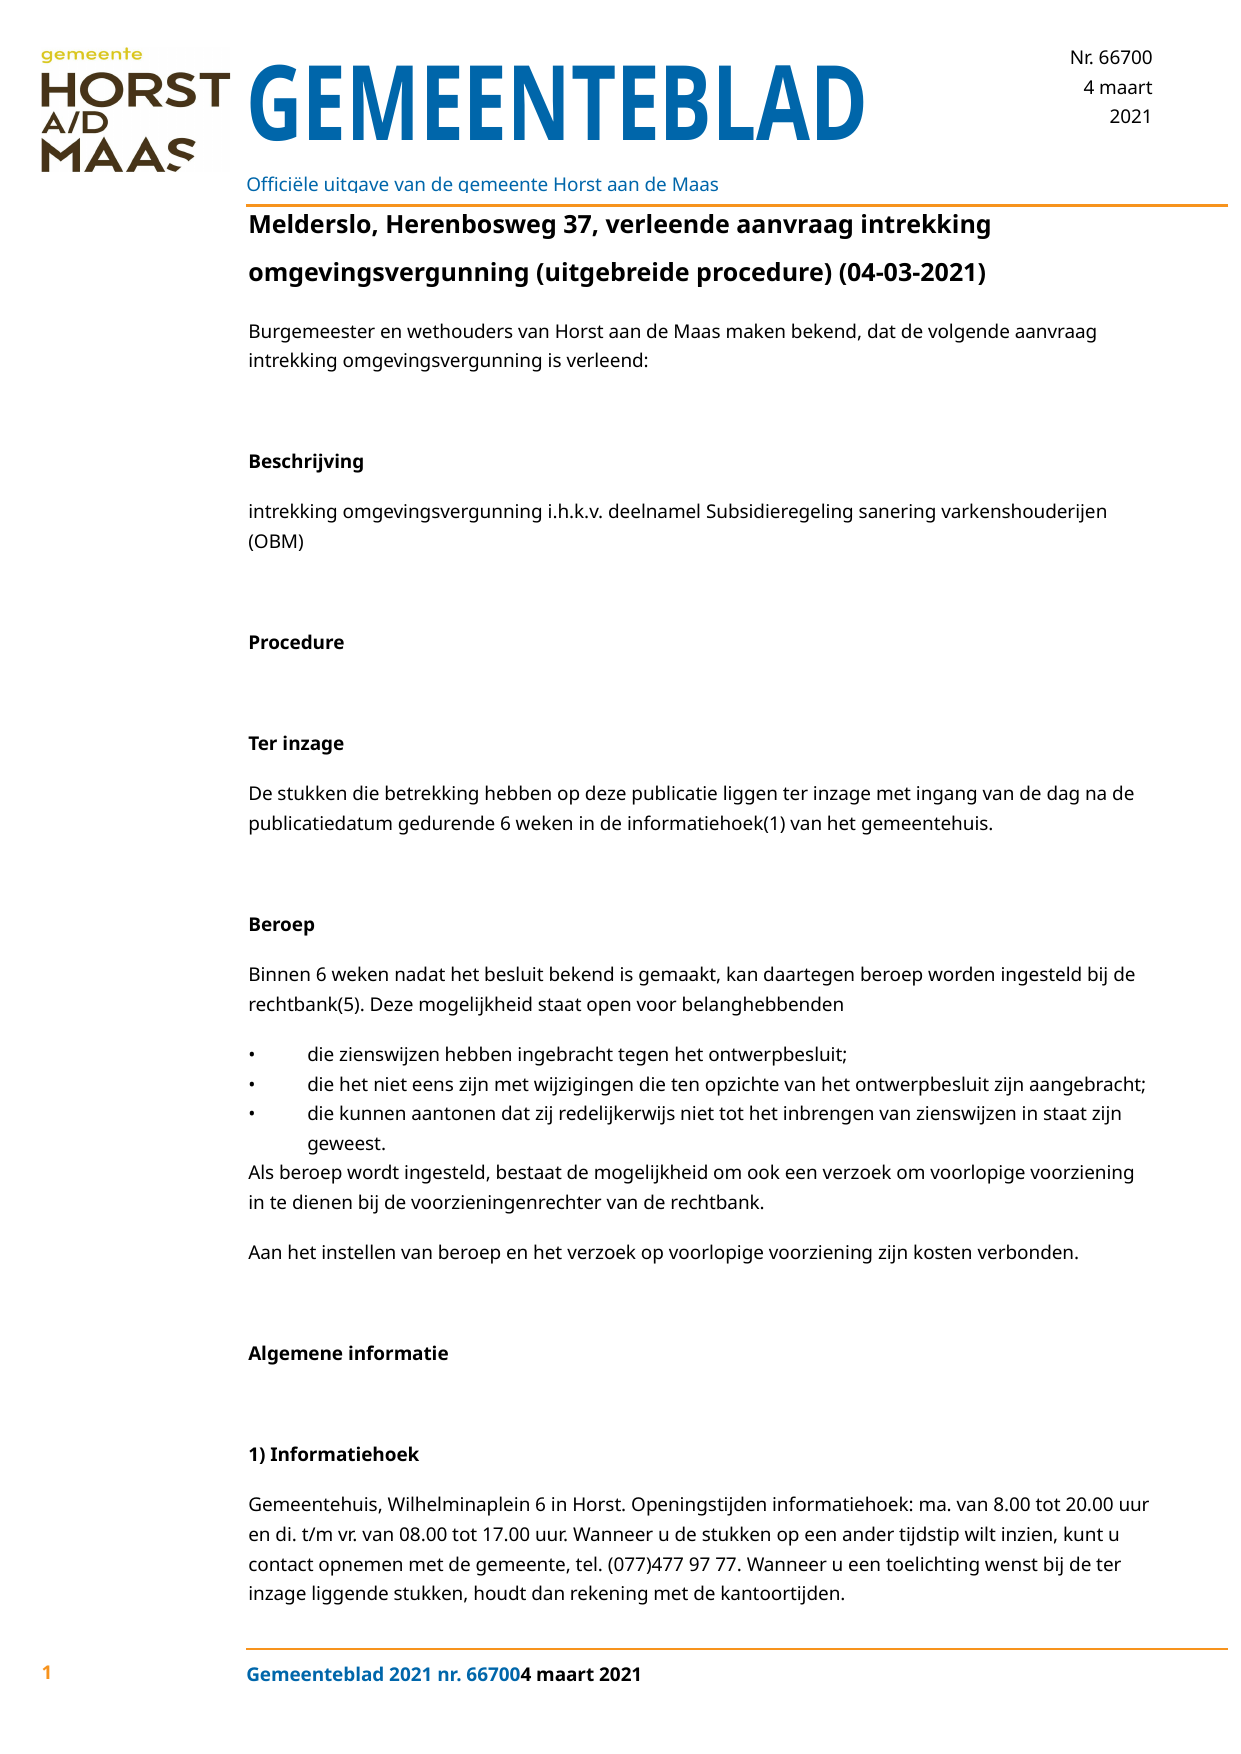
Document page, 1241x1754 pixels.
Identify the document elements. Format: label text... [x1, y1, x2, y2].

text Aan het instellen van beroep en het verzoek op voorlopige voorziening zijn kosten verbonden. [248, 1239, 1152, 1265]
text Als beroep wordt ingesteld, bestaat de mogelijkheid om ook een verzoek om voorlopige voorziening in te dienen bij de voorzieningenrechter van de rechtbank. [248, 1159, 1152, 1215]
list die zienswijzen hebben ingebracht tegen het ontwerpbesluit; [248, 1041, 1152, 1067]
text Ter inzage [248, 730, 1152, 756]
text Procedure [248, 629, 1152, 655]
text Beroep [248, 911, 1152, 937]
list die het niet eens zijn met wijzigingen die ten opzichte van het ontwerpbesluit zijn aangebracht; [248, 1071, 1152, 1097]
text Algemene informatie [248, 1340, 1152, 1366]
list die kunnen aantonen dat zij redelijkerwijs niet tot het inbrengen van zienswijzen in staat zijn geweest. [248, 1100, 1152, 1156]
text Burgemeester en wethouders van Horst aan de Maas maken bekend, dat de volgende aanvraag intrekking omgevingsvergunning is verleend: [248, 318, 1152, 373]
text 1) Informatiehoek [248, 1441, 1152, 1467]
text Gemeentehuis, Wilhelminaplein 6 in Horst. Openingstijden informatiehoek: ma. van 8.00 tot 20.00 uur en di. t/m vr. van 08.00 tot 17.00 uur. Wanneer u de stukken op een ander tijdstip wilt inzien, kunt u contact opnemen met de gemeente, tel. (077)477 97 77. Wanneer u een toelichting wenst bij de ter inzage liggende stukken, houdt dan rekening met de kantoortijden. [248, 1492, 1152, 1606]
picture [41, 47, 231, 172]
text intrekking omgevingsvergunning i.h.k.v. deelnamel Subsidieregeling sanering varkenshouderijen (OBM) [248, 499, 1152, 554]
text De stukken die betrekking hebben op deze publicatie liggen ter inzage met ingang van de dag na de publicatiedatum gedurende 6 weken in de informatiehoek(1) van het gemeentehuis. [248, 780, 1152, 836]
text Binnen 6 weken nadat het besluit bekend is gemaakt, kan daartegen beroep worden ingesteld bij de rechtbank(5). Deze mogelijkheid staat open voor belanghebbenden [248, 961, 1152, 1017]
text Melderslo, Herenbosweg 37, verleende aanvraag intrekking omgevingsvergunning (uitgebreide procedure) (04-03-2021) [248, 207, 1152, 288]
text Beschrijving [248, 448, 1152, 474]
